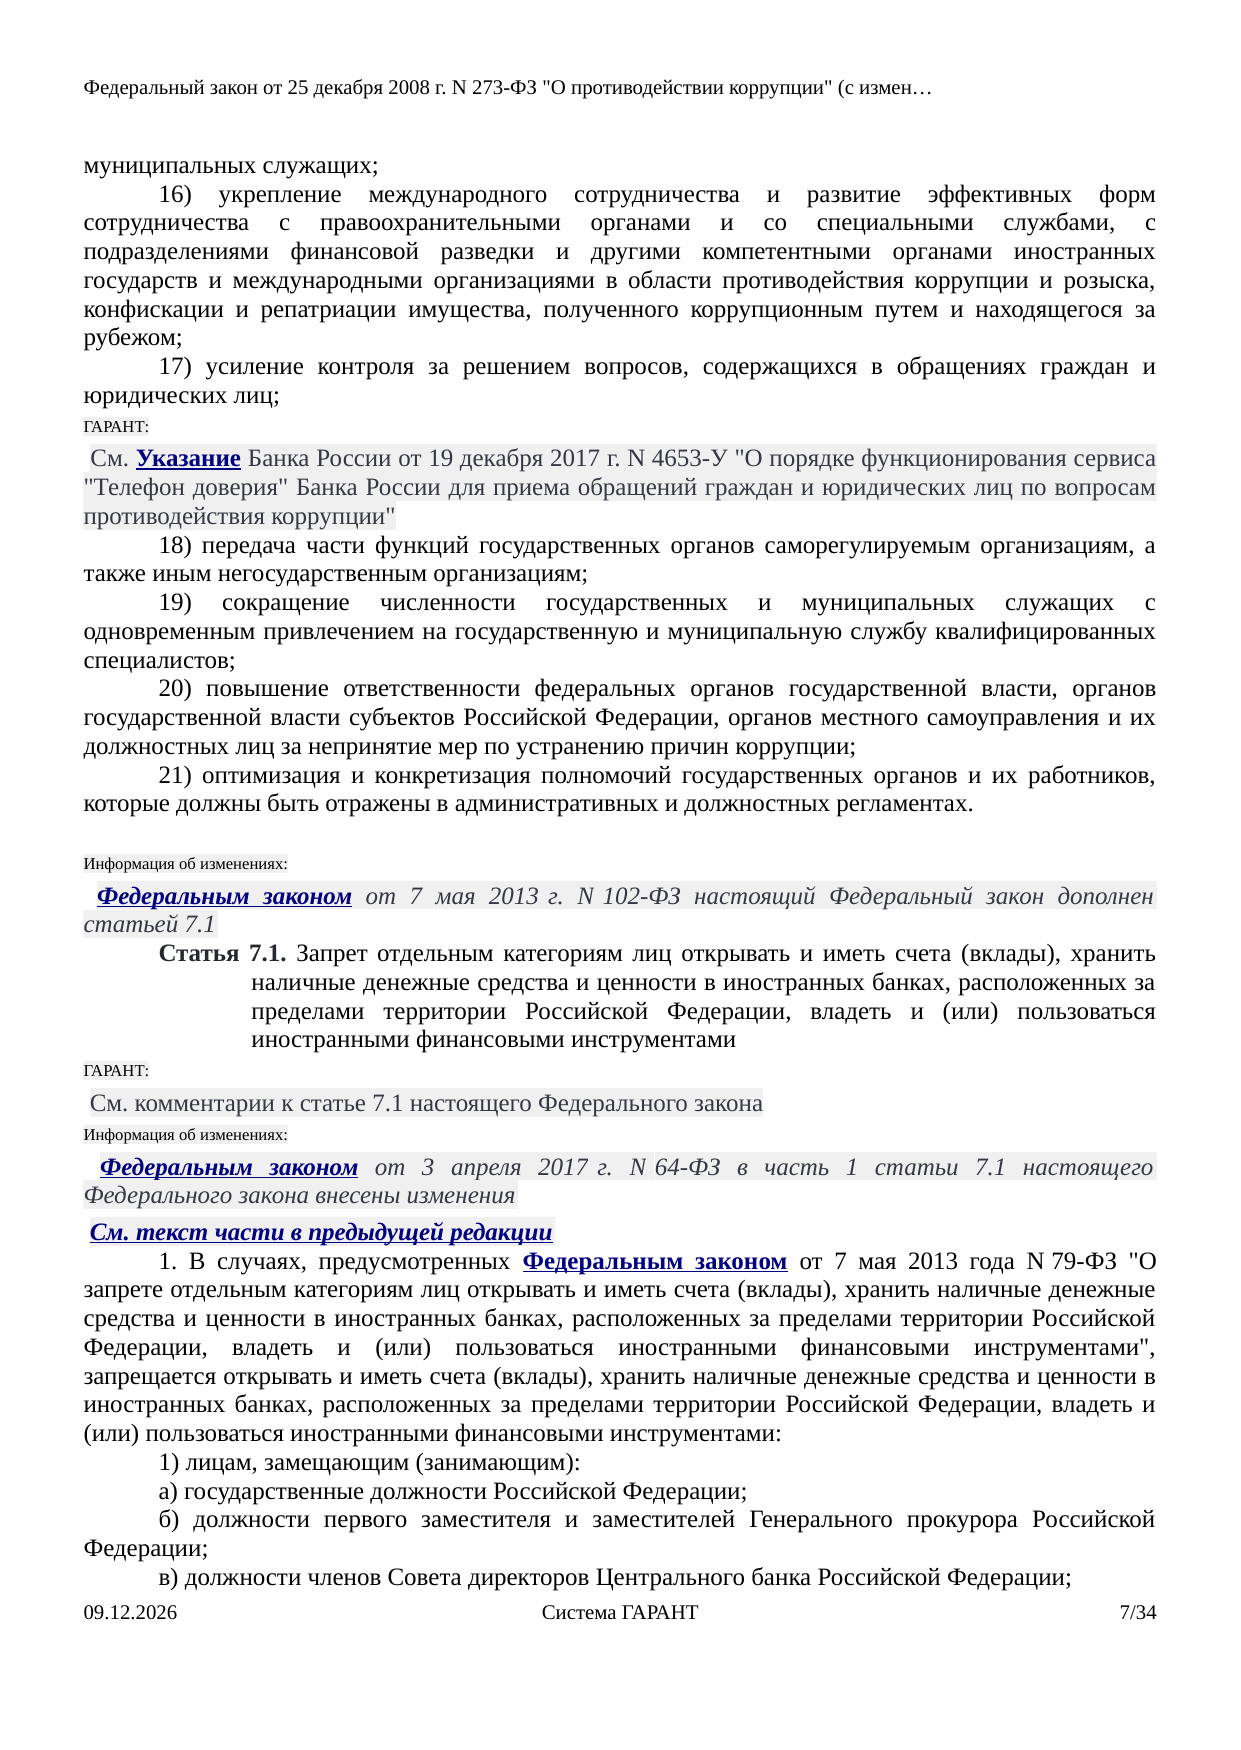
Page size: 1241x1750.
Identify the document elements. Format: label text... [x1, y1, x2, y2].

text 18) передача части функций государственных органов саморегулируемым организациям, а также иным негосударственным организациям; [83, 530, 1157, 587]
text Статья 7.1. Запрет отдельным категориям лиц открывать и иметь счета (вклады), хранить наличные денежные средства и ценности в иностранных банках, расположенных за пределами территории Российской Федерации, владеть и (или) пользоваться иностранными финансовыми инструментами [158, 938, 1157, 1053]
text 1) лицам, замещающим (занимающим): [83, 1447, 1157, 1476]
text См. комментарии к статье 7.1 настоящего Федерального закона [83, 1088, 1157, 1117]
text 1. В случаях, предусмотренных Федеральным законом от 7 мая 2013 года N 79-ФЗ "О запрете отдельным категориям лиц открывать и иметь счета (вклады), хранить наличные денежные средства и ценности в иностранных банках, расположенных за пределами территории Российской Федерации, владеть и (или) пользоваться иностранными финансовыми инструментами", запрещается открывать и иметь счета (вклады), хранить наличные денежные средства и ценности в иностранных банках, расположенных за пределами территории Российской Федерации, владеть и (или) пользоваться иностранными финансовыми инструментами: [83, 1246, 1157, 1447]
text 17) усиление контроля за решением вопросов, содержащихся в обращениях граждан и юридических лиц; [83, 351, 1157, 409]
text Информация об изменениях: [83, 1125, 1157, 1144]
text б) должности первого заместителя и заместителей Генерального прокурора Российской Федерации; [83, 1504, 1157, 1562]
text Информация об изменениях: [83, 854, 1157, 873]
text в) должности членов Совета директоров Центрального банка Российской Федерации; [83, 1562, 1157, 1591]
text См. текст части в предыдущей редакции [83, 1217, 1157, 1246]
text 19) сокращение численности государственных и муниципальных служащих с одновременным привлечением на государственную и муниципальную службу квалифицированных специалистов; [83, 587, 1157, 673]
text 21) оптимизация и конкретизация полномочий государственных органов и их работников, которые должны быть отражены в административных и должностных регламентах. [83, 760, 1157, 817]
text ГАРАНТ: [83, 417, 1157, 436]
text Федеральным законом от 3 апреля 2017 г. N 64-ФЗ в часть 1 статьи 7.1 настоящего Федерального закона внесены изменения [83, 1152, 1157, 1209]
text 20) повышение ответственности федеральных органов государственной власти, органов государственной власти субъектов Российской Федерации, органов местного самоуправления и их должностных лиц за непринятие мер по устранению причин коррупции; [83, 673, 1157, 760]
text ГАРАНТ: [83, 1061, 1157, 1080]
text 16) укрепление международного сотрудничества и развитие эффективных форм сотрудничества с правоохранительными органами и со специальными службами, с подразделениями финансовой разведки и другими компетентными органами иностранных государств и международными организациями в области противодействия коррупции и розыска, конфискации и репатриации имущества, полученного коррупционным путем и находящегося за рубежом; [83, 179, 1157, 351]
text а) государственные должности Российской Федерации; [83, 1476, 1157, 1504]
text Федеральным законом от 7 мая 2013 г. N 102-ФЗ настоящий Федеральный закон дополнен статьей 7.1 [83, 881, 1157, 938]
text См. Указание Банка России от 19 декабря 2017 г. N 4653-У "О порядке функционирования сервиса "Телефон доверия" Банка России для приема обращений граждан и юридических лиц по вопросам противодействия коррупции" [83, 443, 1157, 530]
text муниципальных служащих; [83, 150, 1157, 179]
